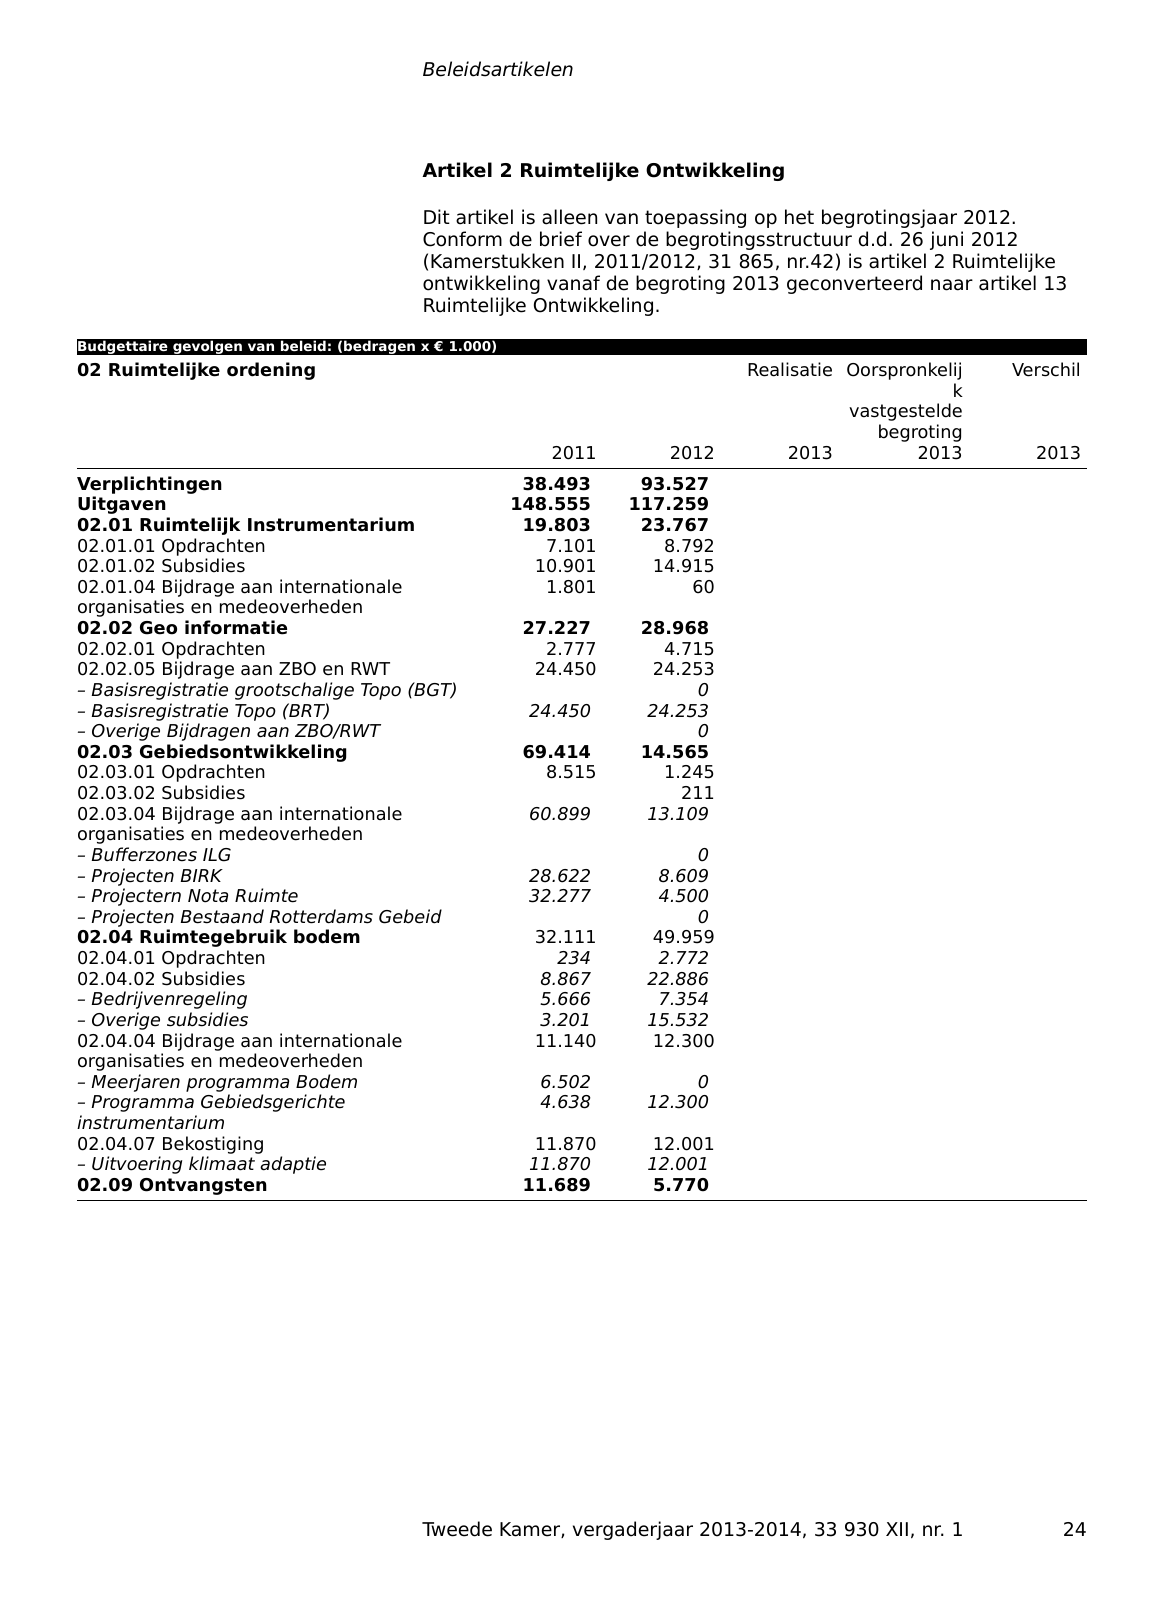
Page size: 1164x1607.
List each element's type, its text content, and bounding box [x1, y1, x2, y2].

table_cell [720, 886, 838, 907]
table_cell [720, 989, 838, 1010]
table_cell 02.04.01 Opdrachten [77, 948, 484, 969]
table_cell 02.09 Ontvangsten [77, 1175, 484, 1200]
table_cell 24.450 [484, 659, 602, 680]
table_cell 4.715 [602, 639, 720, 659]
table_cell [969, 721, 1087, 742]
table_cell [969, 1072, 1087, 1092]
table_cell [720, 948, 838, 969]
table_cell 4.500 [602, 886, 720, 907]
table_cell 23.767 [602, 515, 720, 536]
table_cell [720, 866, 838, 886]
table_cell [839, 515, 968, 536]
table_cell [720, 1093, 838, 1134]
table_cell 2.772 [602, 948, 720, 969]
table_cell 02.04.07 Bekostiging [77, 1134, 484, 1154]
table_cell 49.959 [602, 928, 720, 948]
table_cell [77, 443, 484, 468]
table_cell 7.101 [484, 536, 602, 556]
table_cell [720, 556, 838, 577]
subtitle Artikel 2 Ruimtelijke Ontwikkeling [422, 160, 1087, 182]
table_cell 38.493 [484, 469, 602, 494]
table_cell 1.801 [484, 577, 602, 618]
table_cell 60 [602, 577, 720, 618]
table_cell [839, 1154, 968, 1175]
table_cell [720, 969, 838, 989]
table_cell 02.02.01 Opdrachten [77, 639, 484, 659]
table_cell [839, 783, 968, 804]
table_cell [969, 577, 1087, 618]
table_cell [720, 783, 838, 804]
table_cell [969, 701, 1087, 721]
table_cell 2.777 [484, 639, 602, 659]
table_cell [720, 515, 838, 536]
table_cell [720, 469, 838, 494]
table_cell 02.03 Gebiedsontwikkeling [77, 742, 484, 762]
table_cell – Bufferzones ILG [77, 845, 484, 866]
table_cell 0 [602, 1072, 720, 1092]
table_cell [720, 804, 838, 845]
table_cell 117.259 [602, 494, 720, 515]
table_cell [839, 680, 968, 701]
table_cell 93.527 [602, 469, 720, 494]
table_cell – Meerjaren programma Bodem [77, 1072, 484, 1092]
table_cell 60.899 [484, 804, 602, 845]
table_cell – Programma Gebiedsgerichte instrumentarium [77, 1093, 484, 1134]
table_cell 6.502 [484, 1072, 602, 1092]
table_cell 2012 [602, 443, 720, 468]
table_cell 28.622 [484, 866, 602, 886]
table_cell 10.901 [484, 556, 602, 577]
table_cell 19.803 [484, 515, 602, 536]
table_cell [969, 845, 1087, 866]
table_cell 12.300 [602, 1093, 720, 1134]
table_cell [969, 515, 1087, 536]
table_cell 24.253 [602, 701, 720, 721]
table_cell [969, 536, 1087, 556]
table_cell [720, 907, 838, 927]
table_cell 02.04 Ruimtegebruik bodem [77, 928, 484, 948]
table_cell [720, 680, 838, 701]
table_cell [969, 783, 1087, 804]
table_cell 02.03.01 Opdrachten [77, 763, 484, 783]
table_cell 2011 [484, 443, 602, 468]
table_cell 13.109 [602, 804, 720, 845]
table_cell Realisatie [720, 355, 838, 443]
table_cell 2013 [969, 443, 1087, 468]
table_cell 22.886 [602, 969, 720, 989]
table_cell [720, 1154, 838, 1175]
table_cell 24.450 [484, 701, 602, 721]
table_cell 02.04.04 Bijdrage aan internationale organisaties en medeoverheden [77, 1031, 484, 1072]
table_header Budgettaire gevolgen van beleid: (bedragen x € 1.000) [77, 339, 1087, 354]
table_cell 32.111 [484, 928, 602, 948]
table_cell [720, 845, 838, 866]
table_cell [839, 1175, 968, 1200]
table_cell – Bedrijvenregeling [77, 989, 484, 1010]
table_cell 02.03.02 Subsidies [77, 783, 484, 804]
table_cell 7.354 [602, 989, 720, 1010]
table_cell [969, 1093, 1087, 1134]
table_cell 0 [602, 721, 720, 742]
table_cell [720, 618, 838, 639]
table_cell [484, 355, 602, 443]
table_cell [969, 907, 1087, 927]
table_cell [720, 1010, 838, 1031]
table_cell 0 [602, 907, 720, 927]
table_cell 11.870 [484, 1134, 602, 1154]
table_cell 12.001 [602, 1154, 720, 1175]
table_cell [839, 845, 968, 866]
table_cell [969, 639, 1087, 659]
table_cell [839, 866, 968, 886]
table_cell [839, 556, 968, 577]
table_cell 02.02 Geo informatie [77, 618, 484, 639]
table_cell [969, 969, 1087, 989]
table_cell [839, 469, 968, 494]
table_cell [969, 469, 1087, 494]
table_cell – Projecten Bestaand Rotterdams Gebeid [77, 907, 484, 927]
table_cell [839, 1134, 968, 1154]
table_cell [720, 577, 838, 618]
table_cell [839, 494, 968, 515]
table_cell [969, 886, 1087, 907]
table_cell [839, 618, 968, 639]
table_cell [839, 577, 968, 618]
table_cell 3.201 [484, 1010, 602, 1031]
text Dit artikel is alleen van toepassing op het begrotingsjaar 2012. Conform de brief over de begrotingsstructuur d.d. 26 juni 2012 (Kamerstukken II, 2011/2012, 31 865, nr.42) is artikel 2 Ruimtelijke ontwikkeling vanaf de begroting 2013 geconverteerd naar artikel 13 Ruimtelijke Ontwikkeling. [422, 207, 1087, 317]
table_cell [969, 618, 1087, 639]
table_cell 11.140 [484, 1031, 602, 1072]
table_cell 8.792 [602, 536, 720, 556]
table_cell [839, 1031, 968, 1072]
table_cell [602, 355, 720, 443]
table_cell [969, 680, 1087, 701]
table_cell 2013 [720, 443, 838, 468]
table_cell [839, 989, 968, 1010]
table_cell 12.001 [602, 1134, 720, 1154]
table_cell – Overige Bijdragen aan ZBO/RWT [77, 721, 484, 742]
table_cell [969, 928, 1087, 948]
table_cell 8.515 [484, 763, 602, 783]
table_cell [720, 536, 838, 556]
table_cell [839, 763, 968, 783]
table_cell 1.245 [602, 763, 720, 783]
table_cell Verplichtingen [77, 469, 484, 494]
table_cell [839, 536, 968, 556]
table_cell [969, 494, 1087, 515]
table_cell 28.968 [602, 618, 720, 639]
table_cell – Overige subsidies [77, 1010, 484, 1031]
table_cell [969, 866, 1087, 886]
table_cell 02.01 Ruimtelijk Instrumentarium [77, 515, 484, 536]
table_cell [720, 742, 838, 762]
table_cell 0 [602, 680, 720, 701]
table_cell [484, 721, 602, 742]
table_cell [839, 701, 968, 721]
table_cell [484, 783, 602, 804]
table_cell [720, 494, 838, 515]
table_cell – Basisregistratie grootschalige Topo (BGT) [77, 680, 484, 701]
table_cell [969, 1031, 1087, 1072]
table_cell 234 [484, 948, 602, 969]
table_cell [720, 1134, 838, 1154]
table_cell [839, 659, 968, 680]
table_cell [969, 1010, 1087, 1031]
table_cell 8.867 [484, 969, 602, 989]
table_cell 32.277 [484, 886, 602, 907]
table_cell 5.666 [484, 989, 602, 1010]
table_cell [720, 701, 838, 721]
table_cell [484, 907, 602, 927]
table_cell [969, 556, 1087, 577]
table_cell – Uitvoering klimaat adaptie [77, 1154, 484, 1175]
table_cell 02 Ruimtelijke ordening [77, 355, 484, 443]
table_cell 02.03.04 Bijdrage aan internationale organisaties en medeoverheden [77, 804, 484, 845]
table_cell [839, 907, 968, 927]
table_cell – Projecten BIRK [77, 866, 484, 886]
table_cell [839, 742, 968, 762]
table_cell 12.300 [602, 1031, 720, 1072]
table_cell [720, 1072, 838, 1092]
table_cell 02.01.04 Bijdrage aan internationale organisaties en medeoverheden [77, 577, 484, 618]
table_cell [839, 969, 968, 989]
table_cell [720, 659, 838, 680]
table_cell 15.532 [602, 1010, 720, 1031]
table_cell [839, 928, 968, 948]
table_cell [969, 1154, 1087, 1175]
table_cell [969, 659, 1087, 680]
table_cell [969, 1175, 1087, 1200]
table_cell [484, 845, 602, 866]
table_cell [720, 1175, 838, 1200]
table_cell [720, 721, 838, 742]
table_cell [969, 948, 1087, 969]
table_cell [969, 989, 1087, 1010]
table_cell Uitgaven [77, 494, 484, 515]
table_cell [839, 721, 968, 742]
table_cell 24.253 [602, 659, 720, 680]
table_cell [720, 639, 838, 659]
table_cell 27.227 [484, 618, 602, 639]
table_cell 211 [602, 783, 720, 804]
table_cell 69.414 [484, 742, 602, 762]
table_cell [839, 1093, 968, 1134]
table_cell – Projectern Nota Ruimte [77, 886, 484, 907]
table_cell 2013 [839, 443, 968, 468]
table_cell [720, 763, 838, 783]
table_cell 02.02.05 Bijdrage aan ZBO en RWT [77, 659, 484, 680]
table_cell Oorspronkelijk vastgestelde begroting [839, 355, 968, 443]
table_cell [969, 742, 1087, 762]
table_cell 11.870 [484, 1154, 602, 1175]
table_cell [720, 928, 838, 948]
table_cell 0 [602, 845, 720, 866]
table_cell 02.04.02 Subsidies [77, 969, 484, 989]
table_cell – Basisregistratie Topo (BRT) [77, 701, 484, 721]
table_cell [720, 1031, 838, 1072]
table_cell 8.609 [602, 866, 720, 886]
table_cell [839, 886, 968, 907]
table_cell [969, 804, 1087, 845]
table_cell [839, 948, 968, 969]
table_cell Verschil [969, 355, 1087, 443]
table_cell [839, 1010, 968, 1031]
table_cell 14.915 [602, 556, 720, 577]
table_cell 02.01.02 Subsidies [77, 556, 484, 577]
table_cell 11.689 [484, 1175, 602, 1200]
table_cell [839, 1072, 968, 1092]
table_cell 14.565 [602, 742, 720, 762]
table_cell [839, 639, 968, 659]
table_cell 4.638 [484, 1093, 602, 1134]
table_cell 02.01.01 Opdrachten [77, 536, 484, 556]
table_cell [839, 804, 968, 845]
table_cell [969, 763, 1087, 783]
table_cell 148.555 [484, 494, 602, 515]
table_cell 5.770 [602, 1175, 720, 1200]
table_cell [484, 680, 602, 701]
table_cell [969, 1134, 1087, 1154]
